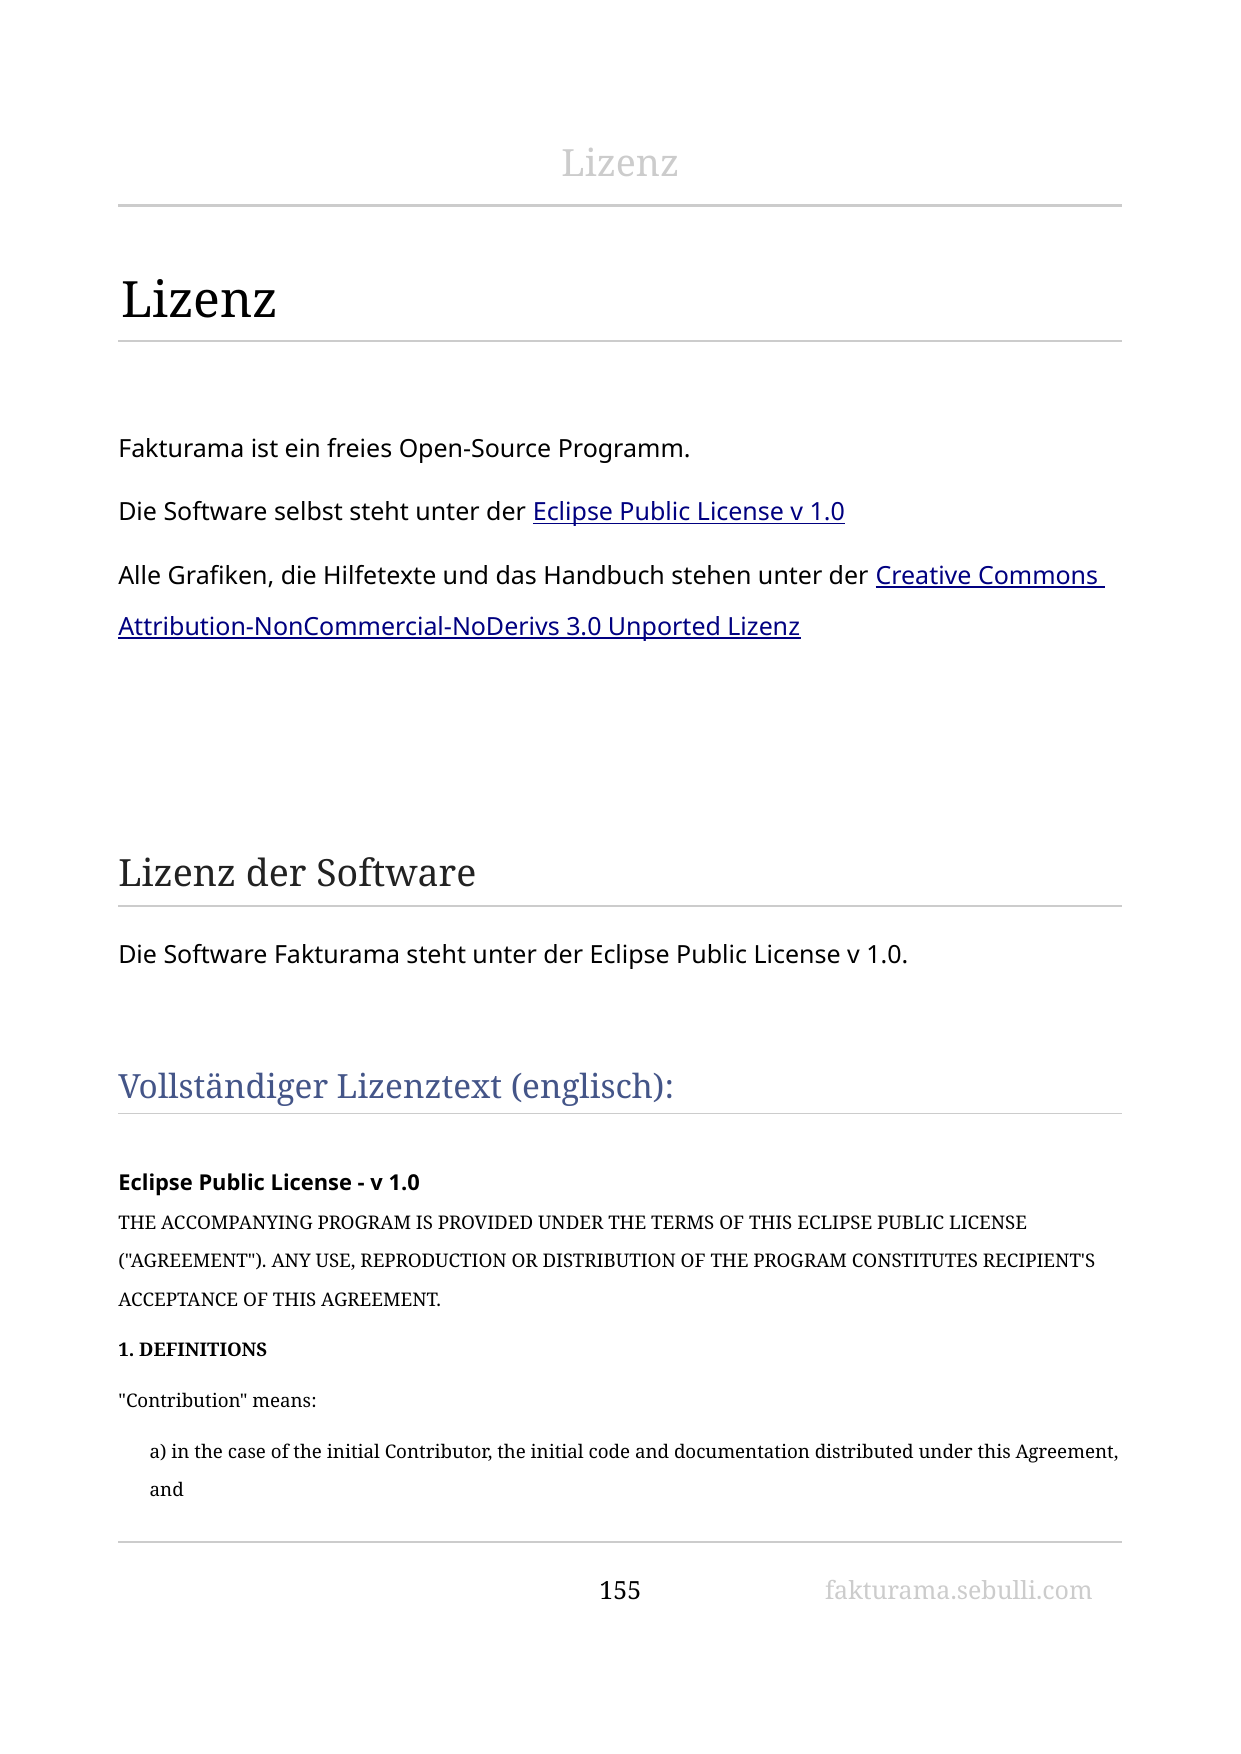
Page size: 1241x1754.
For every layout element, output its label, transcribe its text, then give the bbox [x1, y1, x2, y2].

text Die Software selbst steht unter der Eclipse Public License v 1.0 [118, 494, 1122, 528]
text "Contribution" means: [118, 1387, 1122, 1413]
subtitle Lizenz der Software [118, 846, 1122, 905]
subtitle Vollständiger Lizenztext (englisch): [118, 1062, 1122, 1113]
text 1. DEFINITIONS [118, 1337, 1122, 1362]
list a) in the case of the initial Contributor, the initial code and documentation distributed under this Agreement, and [149, 1438, 1122, 1502]
subtitle Eclipse Public License - v 1.0 [118, 1167, 1122, 1197]
text Fakturama ist ein freies Open-Source Programm. [118, 430, 1122, 464]
text THE ACCOMPANYING PROGRAM IS PROVIDED UNDER THE TERMS OF THIS ECLIPSE PUBLIC LICENSE ("AGREEMENT"). ANY USE, REPRODUCTION OR DISTRIBUTION OF THE PROGRAM CONSTITUTES RECIPIENT'S ACCEPTANCE OF THIS AGREEMENT. [118, 1209, 1122, 1311]
text Die Software Fakturama steht unter der Eclipse Public License v 1.0. [118, 936, 1122, 970]
subtitle Lizenz [118, 261, 1122, 340]
text Alle Grafiken, die Hilfetexte und das Handbuch stehen unter der Creative Commons Attribution-NonCommercial-NoDerivs 3.0 Unported Lizenz [118, 557, 1122, 642]
